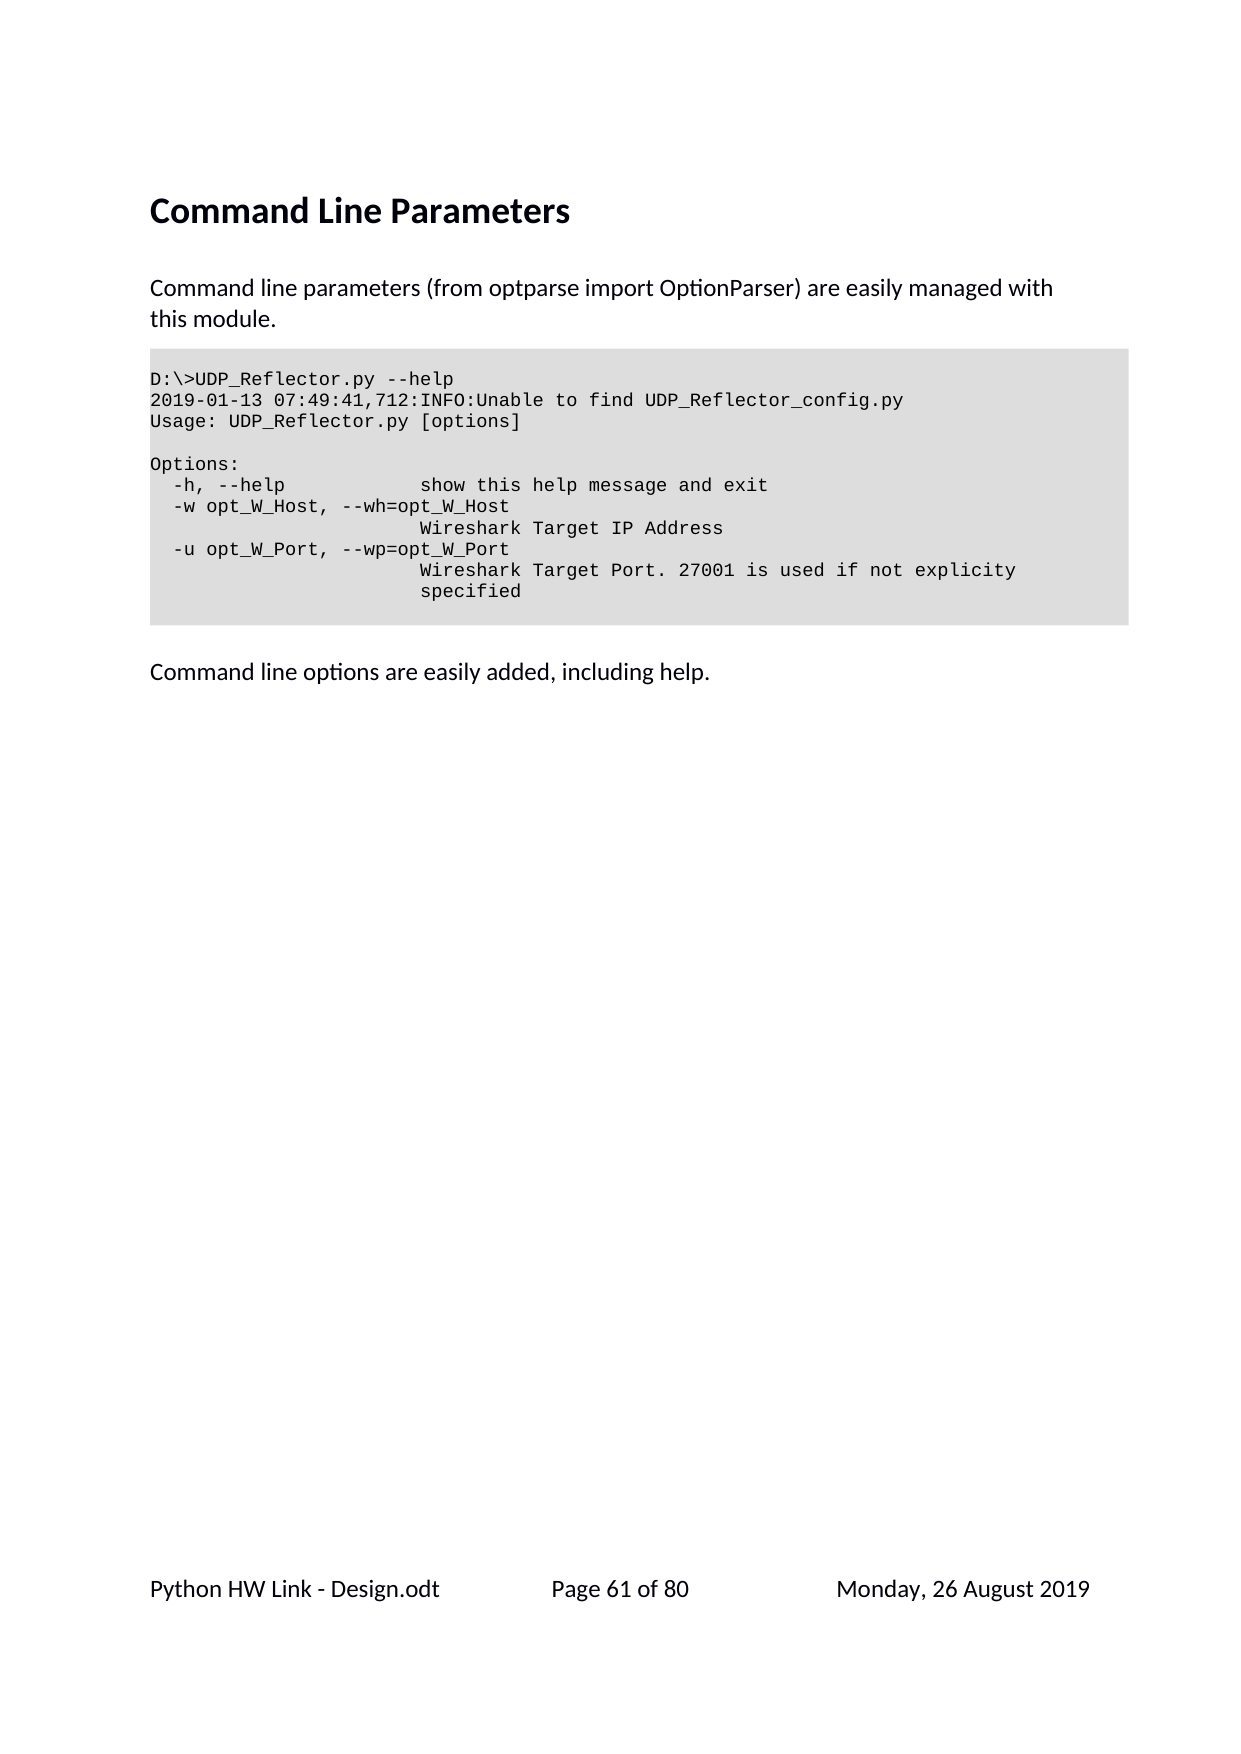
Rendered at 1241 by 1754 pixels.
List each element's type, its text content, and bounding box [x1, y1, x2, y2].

subtitle Command Line Parameters [150, 187, 1090, 233]
text Command line parameters (from optparse import OptionParser) are easily managed with this module. [150, 272, 1090, 333]
text Command line options are easily added, including help. [150, 656, 1090, 687]
